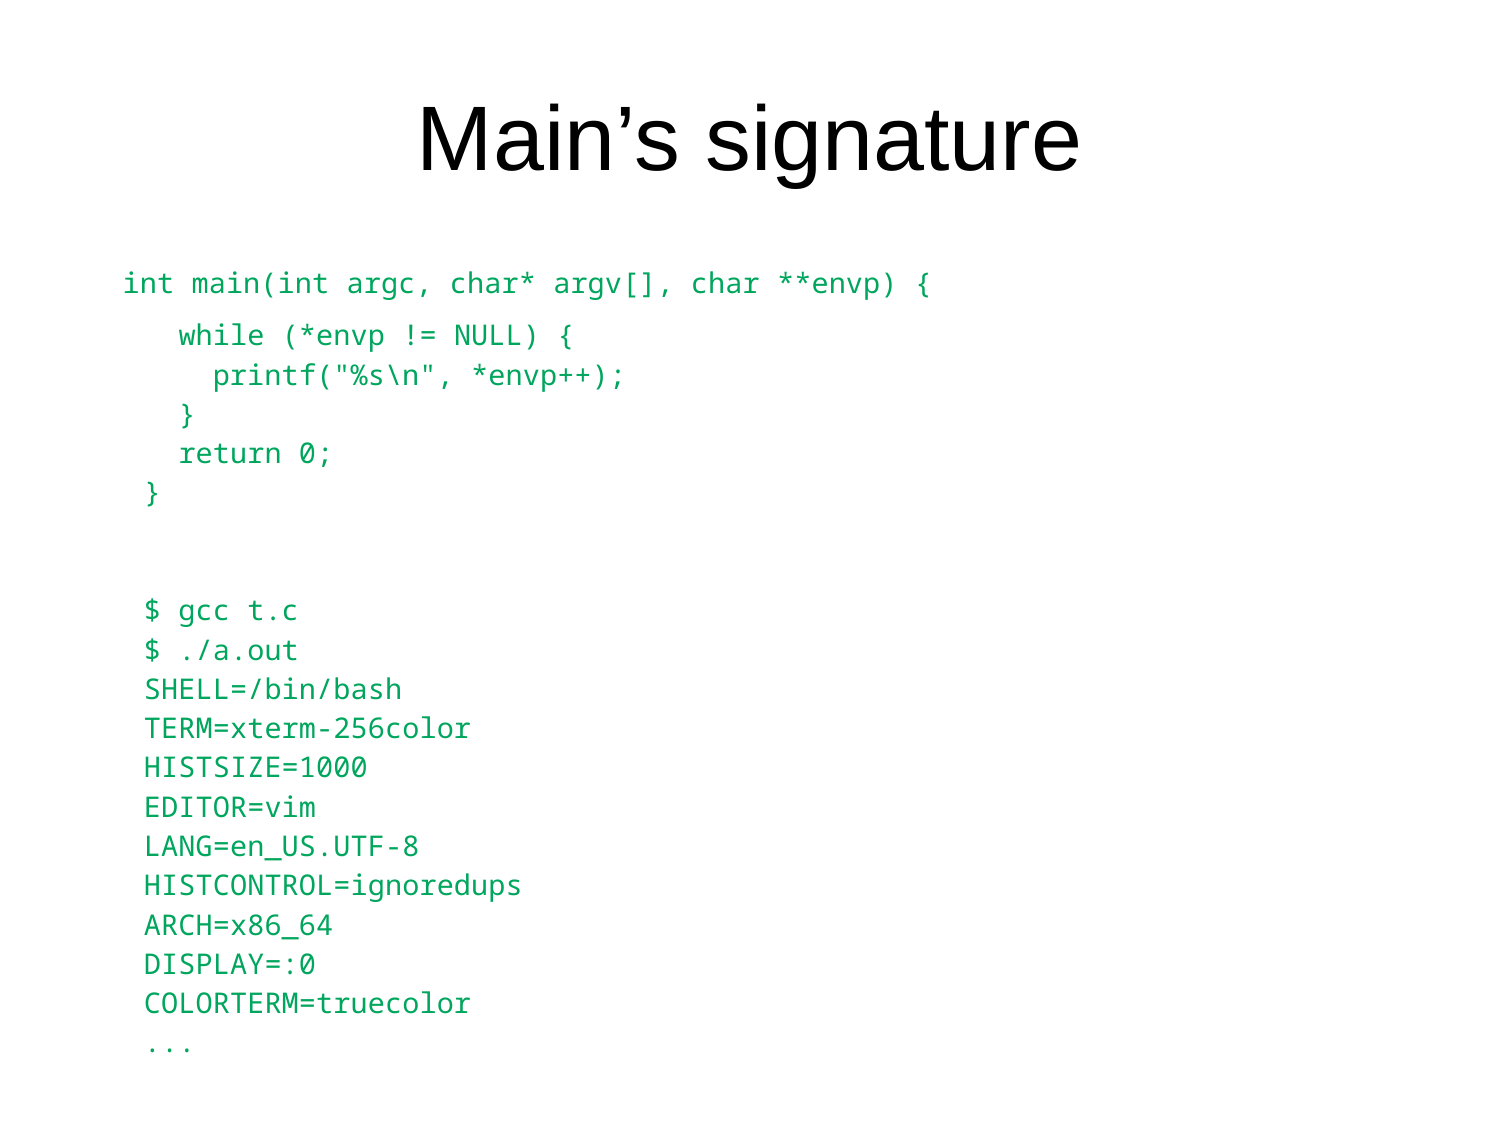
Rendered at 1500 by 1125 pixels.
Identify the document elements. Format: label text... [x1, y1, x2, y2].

title Main’s signature [75, 44, 1425, 233]
list int main(int argc, char* argv[], char **envp) { while (*envp != NULL) { printf("%s\n", *envp++); } return 0; } $ gcc t.c $ ./a.out SHELL=/bin/bash TERM=xterm-256color HISTSIZE=1000 EDITOR=vim LANG=en_US.UTF-8 HISTCONTROL=ignoredups ARCH=x86_64 DISPLAY=:0 COLORTERM=truecolor ... [75, 263, 1425, 1066]
